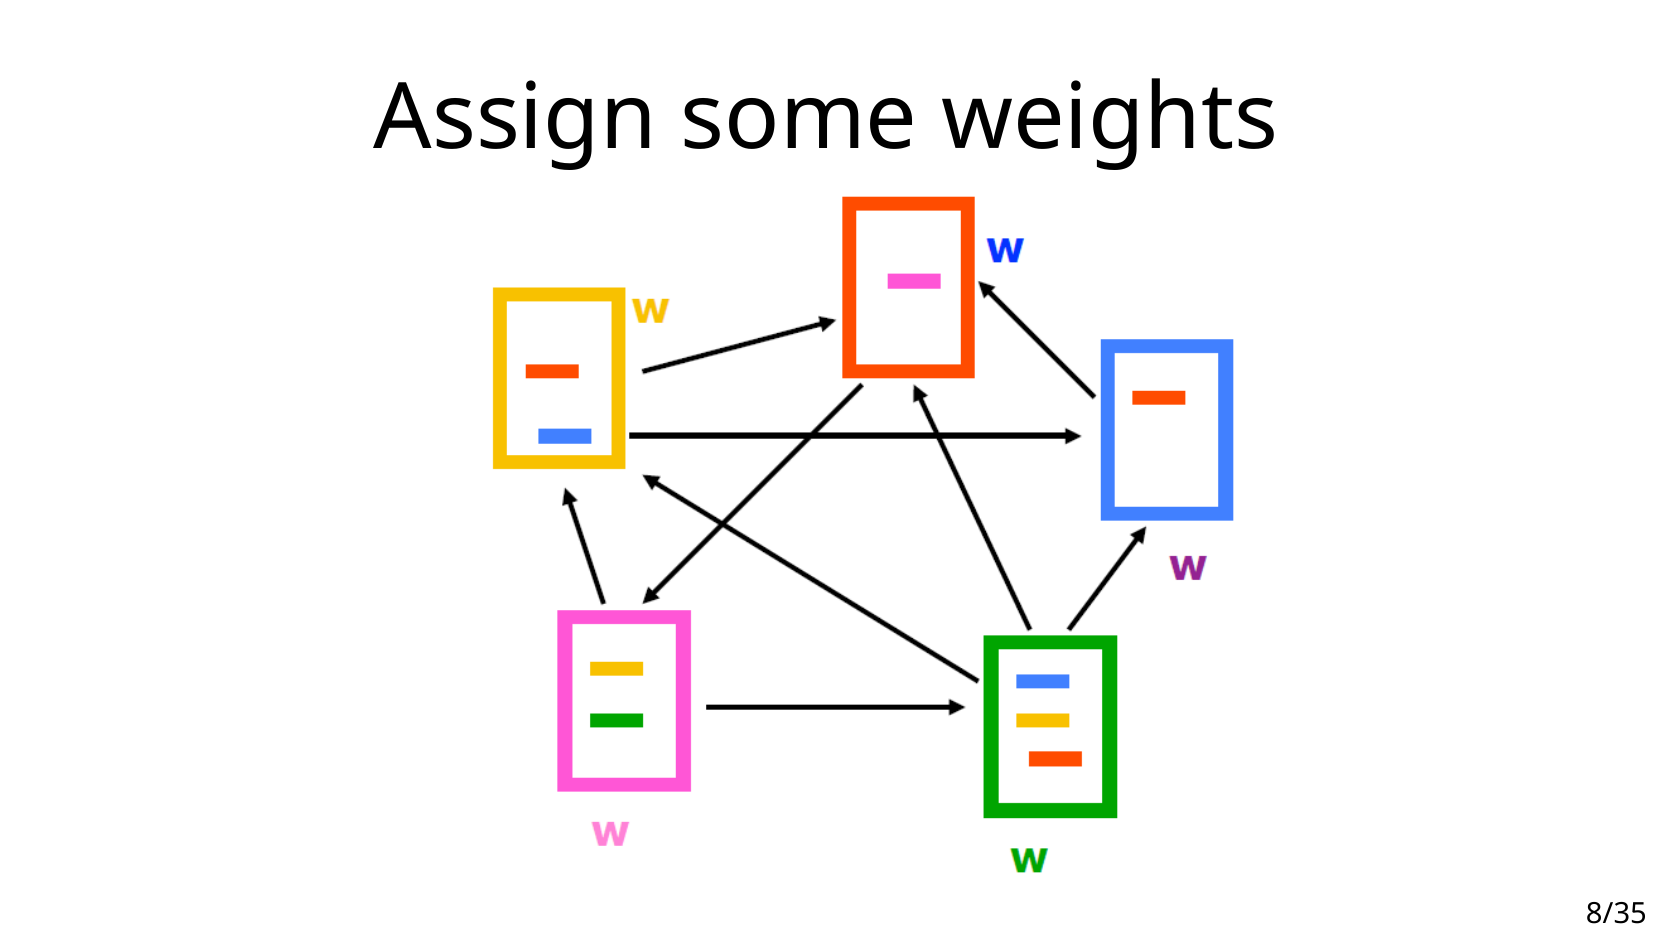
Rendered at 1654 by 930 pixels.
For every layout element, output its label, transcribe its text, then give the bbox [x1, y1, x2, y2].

picture [478, 225, 1246, 909]
title Assign some weights [82, 1, 1571, 225]
